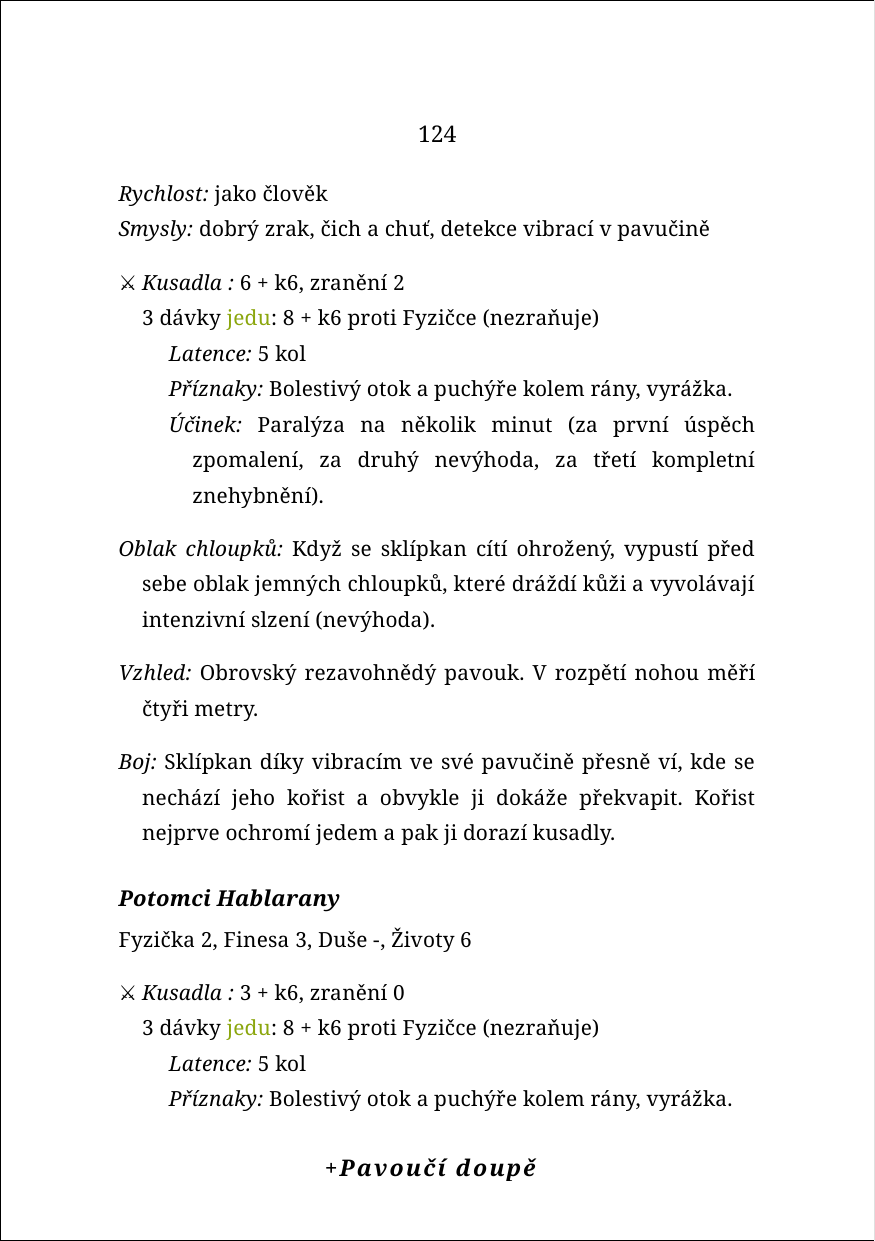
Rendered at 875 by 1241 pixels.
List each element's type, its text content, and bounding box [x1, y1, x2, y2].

text 3 dávky jedu: 8 + k6 proti Fyzičce (nezraňuje) [142, 303, 756, 332]
text Rychlost: jako člověk [118, 179, 756, 207]
text Fyzička 2, Finesa 3, Duše -, Životy 6 [118, 925, 756, 953]
text Boj: Sklípkan díky vibracím ve své pavučině přesně ví, kde se nechází jeho kořist a obvykle ji dokáže překvapit. Kořist nejprve ochromí jedem a pak ji dorazí kusadly. [118, 747, 756, 847]
text 3 dávky jedu: 8 + k6 proti Fyzičce (nezraňuje) [142, 1013, 756, 1042]
text Příznaky: Bolestivý otok a puchýře kolem rány, vyrážka. [168, 374, 756, 403]
text ⚔ Kusadla : 3 + k6, zranění 0 [118, 978, 756, 1006]
text Příznaky: Bolestivý otok a puchýře kolem rány, vyrážka. [168, 1084, 756, 1113]
text Účinek: Paralýza na několik minut (za první úspěch zpomalení, za druhý nevýhoda, za třetí kompletní znehybnění). [168, 410, 756, 509]
text Smysly: dobrý zrak, čich a chuť, detekce vibrací v pavučině [118, 214, 756, 243]
text Vzhled: Obrovský rezavohnědý pavouk. V rozpětí nohou měří čtyři metry. [118, 658, 756, 722]
text Latence: 5 kol [168, 339, 756, 367]
subtitle Potomci Hablarany [118, 883, 756, 913]
text Oblak chloupků: Když se sklípkan cítí ohrožený, vypustí před sebe oblak jemných chloupků, které dráždí kůži a vyvolávají intenzivní slzení (nevýhoda). [118, 534, 756, 633]
text Latence: 5 kol [168, 1049, 756, 1077]
text ⚔ Kusadla : 6 + k6, zranění 2 [118, 268, 756, 296]
